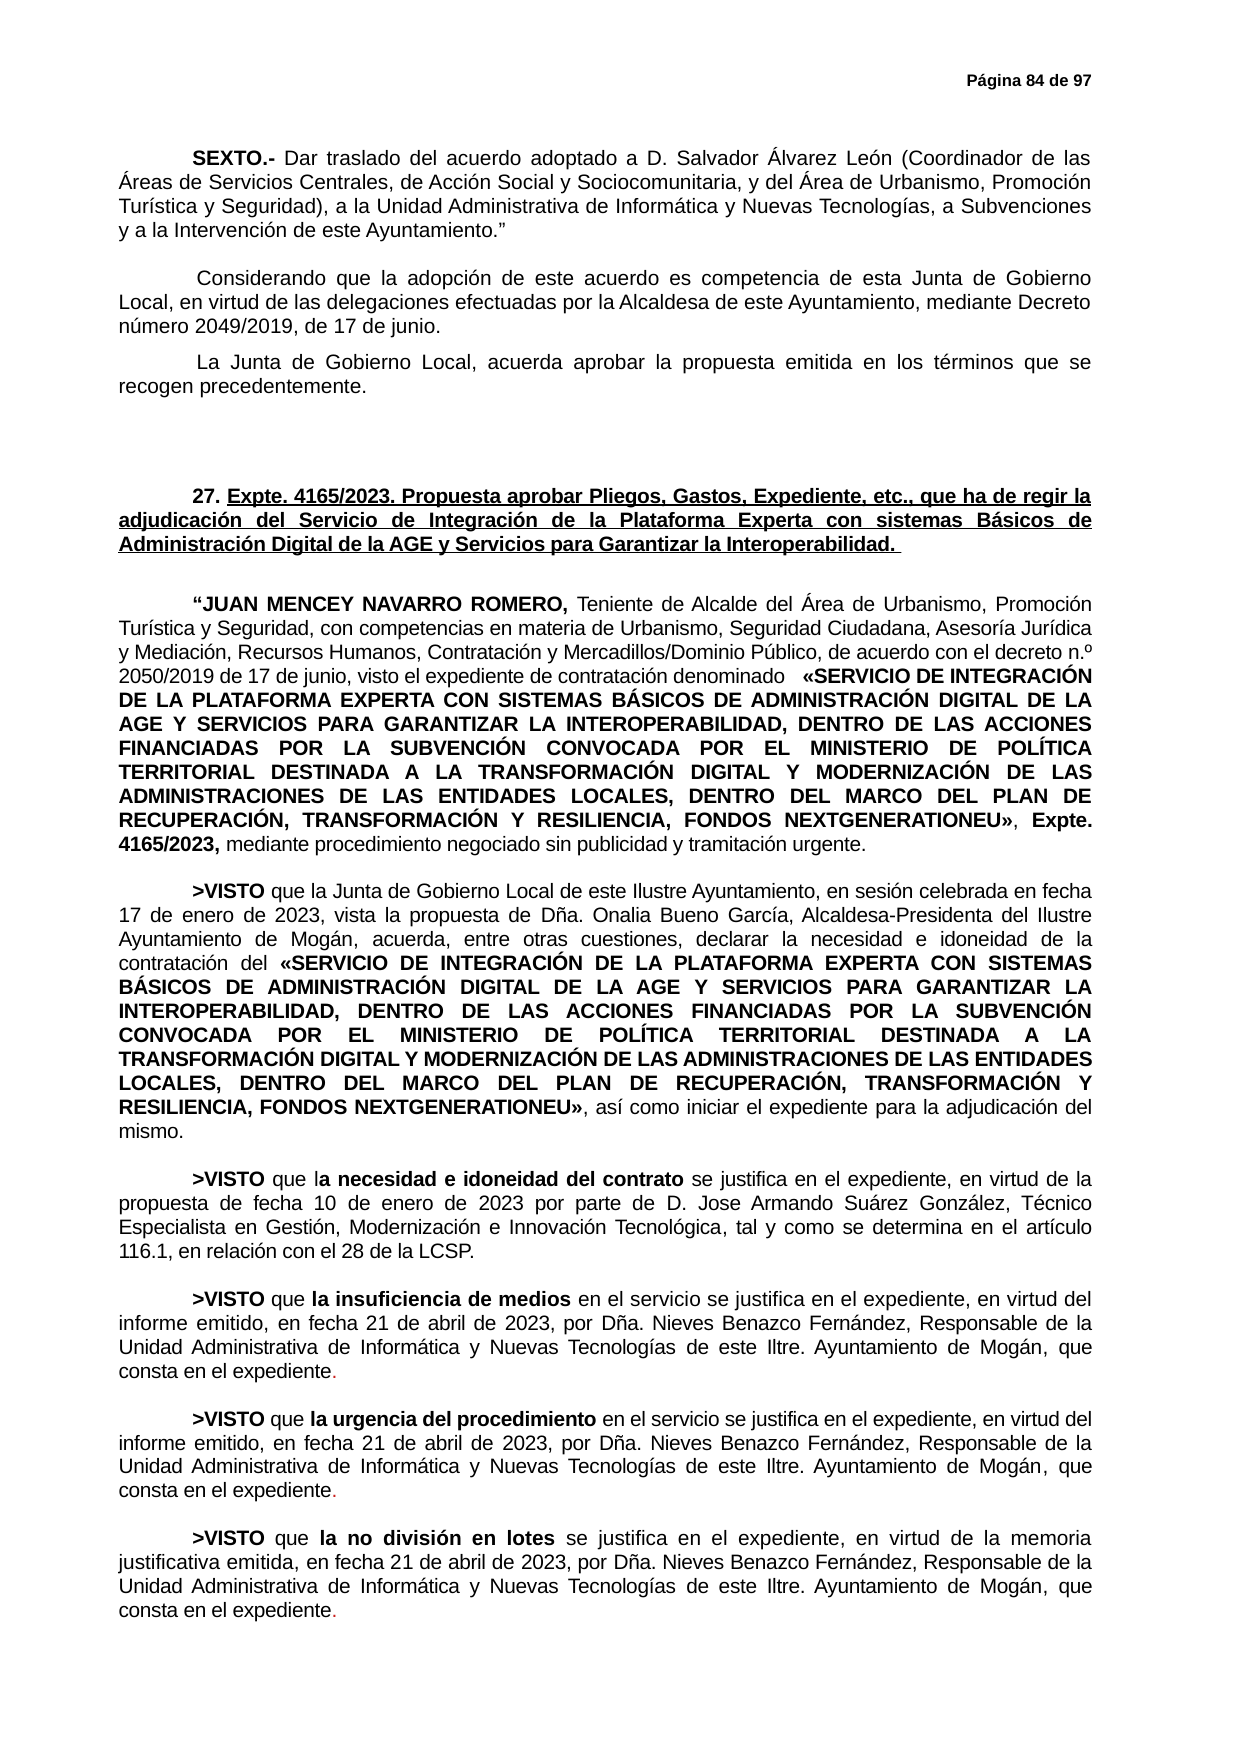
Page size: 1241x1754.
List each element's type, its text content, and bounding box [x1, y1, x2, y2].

text 27. Expte. 4165/2023. Propuesta aprobar Pliegos, Gastos, Expediente, etc., que ha de regir la adjudicación del Servicio de Integración de la Plataforma Experta con sistemas Básicos de [118, 483, 1092, 528]
text >VISTO que la no división en lotes se justifica en el expediente, en virtud de la memoria justificativa emitida, en fecha 21 de abril de 2023, por Dña. Nieves Benazco Fernández, Responsable de la Unidad Administrativa de Informática y Nuevas Tecnologías de este Iltre. Ayuntamiento de Mogán, que consta en el expediente. [118, 1526, 1092, 1622]
text >VISTO que la Junta de Gobierno Local de este Ilustre Ayuntamiento, en sesión celebrada en fecha 17 de enero de 2023, vista la propuesta de Dña. Onalia Bueno García, Alcaldesa-Presidenta del Ilustre Ayuntamiento de Mogán, acuerda, entre otras cuestiones, declarar la necesidad e idoneidad de la contratación del «SERVICIO DE INTEGRACIÓN DE LA PLATAFORMA EXPERTA CON SISTEMAS BÁSICOS DE ADMINISTRACIÓN DIGITAL DE LA AGE Y SERVICIOS PARA GARANTIZAR LA INTEROPERABILIDAD, DENTRO DE LAS ACCIONES FINANCIADAS POR LA SUBVENCIÓN CONVOCADA POR EL MINISTERIO DE POLÍTICA TERRITORIAL DESTINADA A LA TRANSFORMACIÓN DIGITAL Y MODERNIZACIÓN DE LAS ADMINISTRACIONES DE LAS ENTIDADES LOCALES, DENTRO DEL MARCO DEL PLAN DE RECUPERACIÓN, TRANSFORMACIÓN Y RESILIENCIA, FONDOS NEXTGENERATIONEU», así como iniciar el expediente para la adjudicación del mismo. [118, 879, 1092, 1143]
text SEXTO.- Dar traslado del acuerdo adoptado a D. Salvador Álvarez León (Coordinador de las Áreas de Servicios Centrales, de Acción Social y Sociocomunitaria, y del Área de Urbanismo, Promoción Turística y Seguridad), a la Unidad Administrativa de Informática y Nuevas Tecnologías, a Subvenciones y a la Intervención de este Ayuntamiento.” [118, 146, 1092, 242]
text Administración Digital de la AGE y Servicios para Garantizar la Interoperabilidad. [118, 529, 1092, 555]
text Considerando que la adopción de este acuerdo es competencia de esta Junta de Gobierno Local, en virtud de las delegaciones efectuadas por la Alcaldesa de este Ayuntamiento, mediante Decreto número 2049/2019, de 17 de junio. [118, 266, 1092, 338]
text >VISTO que la urgencia del procedimiento en el servicio se justifica en el expediente, en virtud del informe emitido, en fecha 21 de abril de 2023, por Dña. Nieves Benazco Fernández, Responsable de la Unidad Administrativa de Informática y Nuevas Tecnologías de este Iltre. Ayuntamiento de Mogán, que consta en el expediente. [118, 1406, 1092, 1502]
text La Junta de Gobierno Local, acuerda aprobar la propuesta emitida en los términos que se recogen precedentemente. [118, 350, 1092, 398]
text >VISTO que la insuficiencia de medios en el servicio se justifica en el expediente, en virtud del informe emitido, en fecha 21 de abril de 2023, por Dña. Nieves Benazco Fernández, Responsable de la Unidad Administrativa de Informática y Nuevas Tecnologías de este Iltre. Ayuntamiento de Mogán, que consta en el expediente. [118, 1287, 1092, 1382]
text “JUAN MENCEY NAVARRO ROMERO, Teniente de Alcalde del Área de Urbanismo, Promoción Turística y Seguridad, con competencias en materia de Urbanismo, Seguridad Ciudadana, Asesoría Jurídica y Mediación, Recursos Humanos, Contratación y Mercadillos/Dominio Público, de acuerdo con el decreto n.º 2050/2019 de 17 de junio, visto el expediente de contratación denominado «SERVICIO DE INTEGRACIÓN DE LA PLATAFORMA EXPERTA CON SISTEMAS BÁSICOS DE ADMINISTRACIÓN DIGITAL DE LA AGE Y SERVICIOS PARA GARANTIZAR LA INTEROPERABILIDAD, DENTRO DE LAS ACCIONES FINANCIADAS POR LA SUBVENCIÓN CONVOCADA POR EL MINISTERIO DE POLÍTICA TERRITORIAL DESTINADA A LA TRANSFORMACIÓN DIGITAL Y MODERNIZACIÓN DE LAS ADMINISTRACIONES DE LAS ENTIDADES LOCALES, DENTRO DEL MARCO DEL PLAN DE RECUPERACIÓN, TRANSFORMACIÓN Y RESILIENCIA, FONDOS NEXTGENERATIONEU», Expte. 4165/2023, mediante procedimiento negociado sin publicidad y tramitación urgente. [118, 592, 1092, 855]
text >VISTO que la necesidad e idoneidad del contrato se justifica en el expediente, en virtud de la propuesta de fecha 10 de enero de 2023 por parte de D. Jose Armando Suárez González, Técnico Especialista en Gestión, Modernización e Innovación Tecnológica, tal y como se determina en el artículo 116.1, en relación con el 28 de la LCSP. [118, 1167, 1092, 1263]
